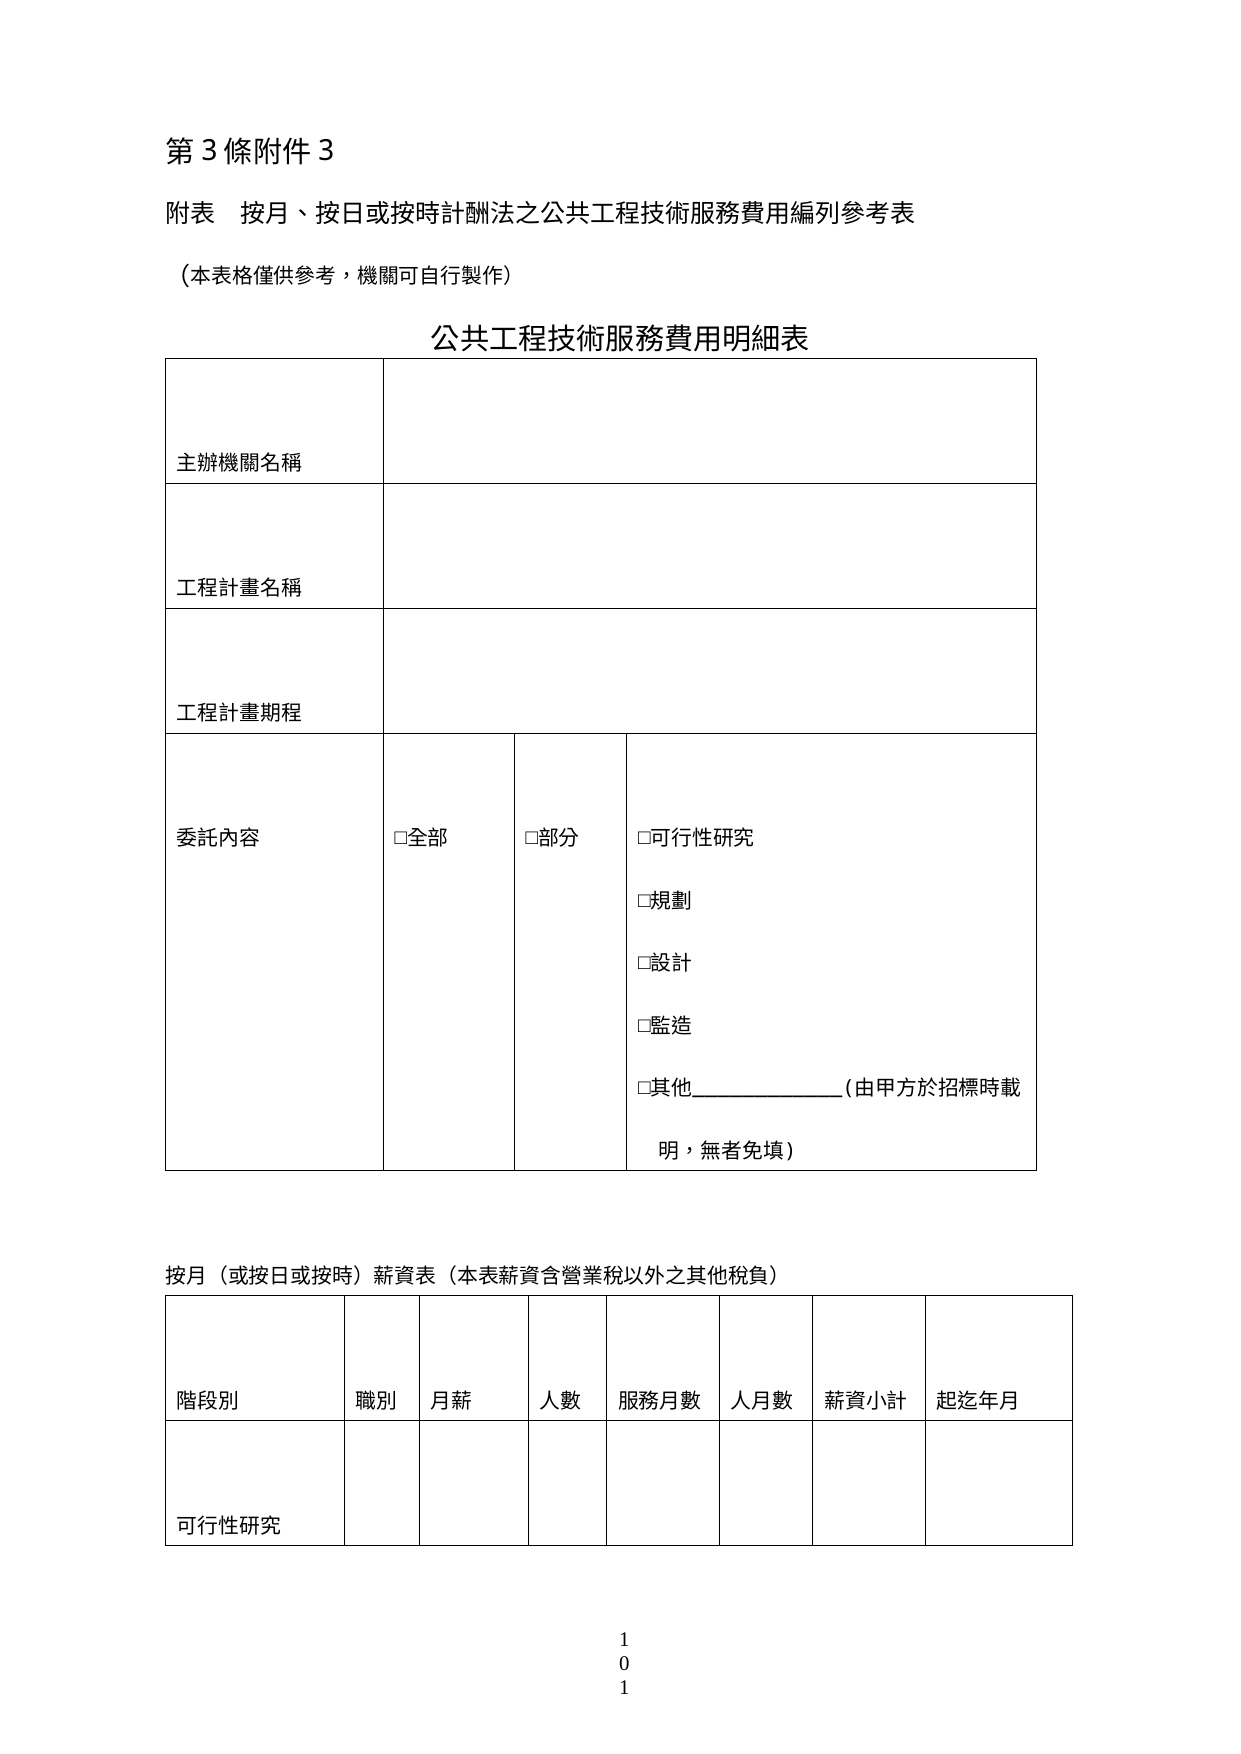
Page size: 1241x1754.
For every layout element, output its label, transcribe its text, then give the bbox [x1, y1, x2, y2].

table_cell [420, 1421, 528, 1545]
table_header 主辦機關名稱 [166, 359, 383, 483]
table_header 階段別 [166, 1296, 344, 1420]
table_header 職別 [345, 1296, 419, 1420]
table_header 人月數 [720, 1296, 812, 1420]
table_header 服務月數 [607, 1296, 719, 1420]
table_cell [529, 1421, 606, 1545]
table_header 起迄年月 [926, 1296, 1072, 1420]
table_cell [384, 484, 1036, 608]
table_cell 工程計畫名稱 [166, 484, 383, 608]
table_cell [720, 1421, 812, 1545]
table_cell □部分 [515, 734, 626, 1170]
table_cell □可行性研究 □規劃 □設計 □監造 □其他____________(由甲方於招標時載明，無者免填) [627, 734, 1036, 1170]
table_header 人數 [529, 1296, 606, 1420]
table_cell [345, 1421, 419, 1545]
table_cell [607, 1421, 719, 1545]
table_cell [384, 609, 1036, 733]
text 公共工程技術服務費用明細表 [165, 295, 1075, 358]
table_header [384, 359, 1036, 483]
table_cell 委託內容 [166, 734, 383, 1170]
text （本表格僅供參考，機關可自行製作） [165, 233, 1075, 295]
table_cell [926, 1421, 1072, 1545]
table_header 薪資小計 [813, 1296, 925, 1420]
text 按月（或按日或按時）薪資表（本表薪資含營業稅以外之其他稅負） [165, 1233, 1075, 1295]
text 附表 按月、按日或按時計酬法之公共工程技術服務費用編列參考表 [165, 170, 1075, 233]
table_cell 工程計畫期程 [166, 609, 383, 733]
text 第3條附件3 [165, 108, 1075, 170]
table_cell 可行性研究 [166, 1421, 344, 1545]
table_header 月薪 [420, 1296, 528, 1420]
table_cell [813, 1421, 925, 1545]
table_cell □全部 [384, 734, 514, 1170]
